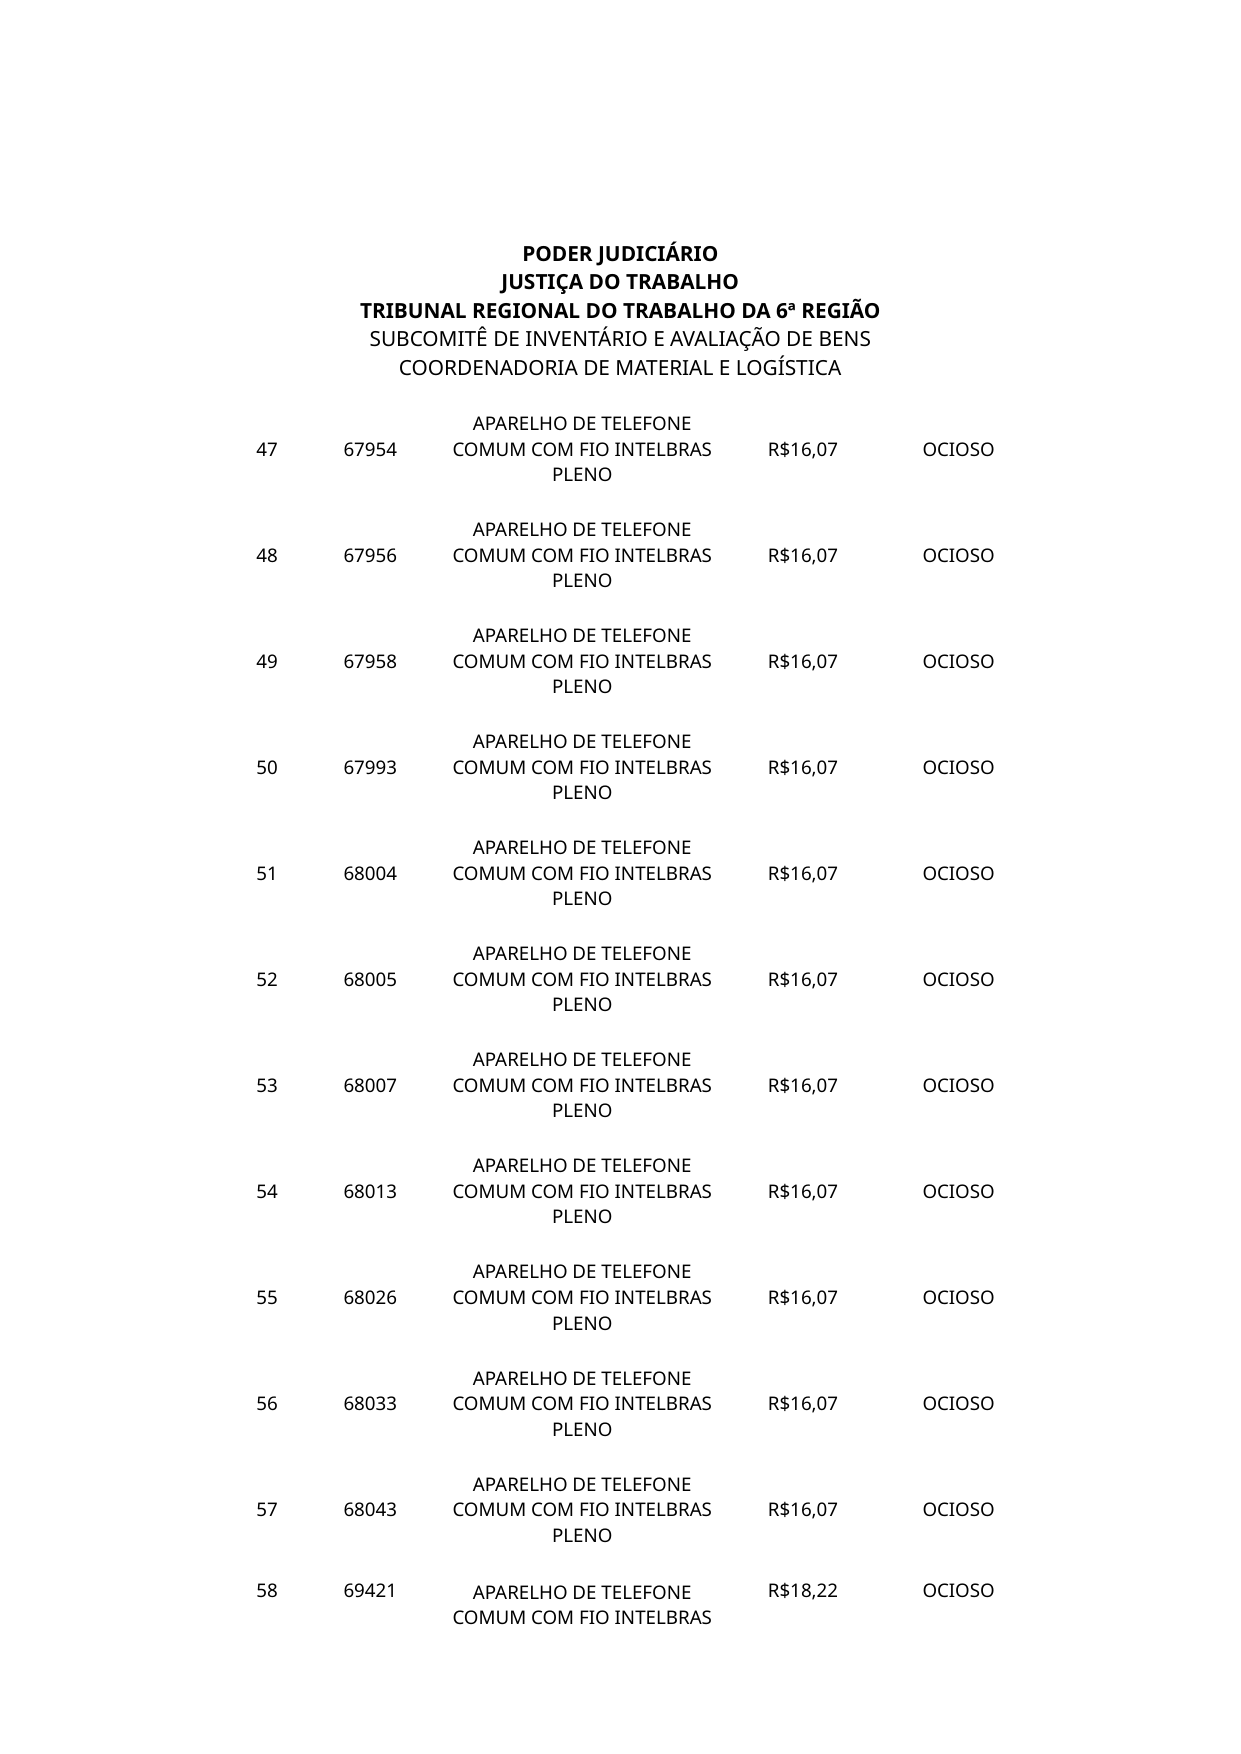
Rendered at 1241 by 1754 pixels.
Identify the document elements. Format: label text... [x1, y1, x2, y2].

table_cell APARELHO DE TELEFONE COMUM COM FIO INTELBRAS PLENO [435, 1259, 729, 1365]
table_cell R$16,07 [729, 411, 876, 517]
table_cell APARELHO DE TELEFONE COMUM COM FIO INTELBRAS [435, 1577, 729, 1632]
table_cell 55 [228, 1259, 305, 1365]
table_cell R$16,07 [729, 1365, 876, 1471]
table_cell OCIOSO [876, 411, 1041, 517]
table_cell 67993 [305, 729, 434, 835]
table_cell APARELHO DE TELEFONE COMUM COM FIO INTELBRAS PLENO [435, 411, 729, 517]
table_cell OCIOSO [876, 729, 1041, 835]
table_cell APARELHO DE TELEFONE COMUM COM FIO INTELBRAS PLENO [435, 729, 729, 835]
table_cell OCIOSO [876, 835, 1041, 941]
table_cell 57 [228, 1471, 305, 1577]
table_cell R$16,07 [729, 941, 876, 1047]
table_cell OCIOSO [876, 1047, 1041, 1153]
table_cell OCIOSO [876, 1259, 1041, 1365]
table_cell OCIOSO [876, 1153, 1041, 1259]
table_cell R$16,07 [729, 1259, 876, 1365]
table_cell 67956 [305, 517, 434, 623]
table_cell 68004 [305, 835, 434, 941]
table_cell 68013 [305, 1153, 434, 1259]
table_cell 50 [228, 729, 305, 835]
table_cell OCIOSO [876, 1577, 1041, 1632]
table_cell 67958 [305, 623, 434, 729]
table_cell APARELHO DE TELEFONE COMUM COM FIO INTELBRAS PLENO [435, 517, 729, 623]
table_cell 67954 [305, 411, 434, 517]
table_cell R$16,07 [729, 1153, 876, 1259]
table_cell R$18,22 [729, 1577, 876, 1632]
table_cell 58 [228, 1577, 305, 1632]
table_cell 68026 [305, 1259, 434, 1365]
table_cell R$16,07 [729, 729, 876, 835]
table_cell APARELHO DE TELEFONE COMUM COM FIO INTELBRAS PLENO [435, 1047, 729, 1153]
table_cell R$16,07 [729, 517, 876, 623]
table_cell 68043 [305, 1471, 434, 1577]
table_cell R$16,07 [729, 835, 876, 941]
table_cell APARELHO DE TELEFONE COMUM COM FIO INTELBRAS PLENO [435, 941, 729, 1047]
table_cell APARELHO DE TELEFONE COMUM COM FIO INTELBRAS PLENO [435, 1365, 729, 1471]
table_cell 54 [228, 1153, 305, 1259]
table_cell 56 [228, 1365, 305, 1471]
table_cell APARELHO DE TELEFONE COMUM COM FIO INTELBRAS PLENO [435, 1153, 729, 1259]
table_cell APARELHO DE TELEFONE COMUM COM FIO INTELBRAS PLENO [435, 1471, 729, 1577]
table_cell 48 [228, 517, 305, 623]
table_cell APARELHO DE TELEFONE COMUM COM FIO INTELBRAS PLENO [435, 835, 729, 941]
table_cell OCIOSO [876, 517, 1041, 623]
table_cell 68033 [305, 1365, 434, 1471]
table_cell 49 [228, 623, 305, 729]
table_cell OCIOSO [876, 1471, 1041, 1577]
table_cell 53 [228, 1047, 305, 1153]
table_cell 51 [228, 835, 305, 941]
table_cell OCIOSO [876, 623, 1041, 729]
table_cell APARELHO DE TELEFONE COMUM COM FIO INTELBRAS PLENO [435, 623, 729, 729]
table_cell OCIOSO [876, 941, 1041, 1047]
table_cell 47 [228, 411, 305, 517]
table_cell OCIOSO [876, 1365, 1041, 1471]
table_cell 68005 [305, 941, 434, 1047]
table_cell 52 [228, 941, 305, 1047]
table_cell 68007 [305, 1047, 434, 1153]
table_cell R$16,07 [729, 1471, 876, 1577]
table_cell R$16,07 [729, 1047, 876, 1153]
table_cell R$16,07 [729, 623, 876, 729]
table_cell 69421 [305, 1577, 434, 1632]
